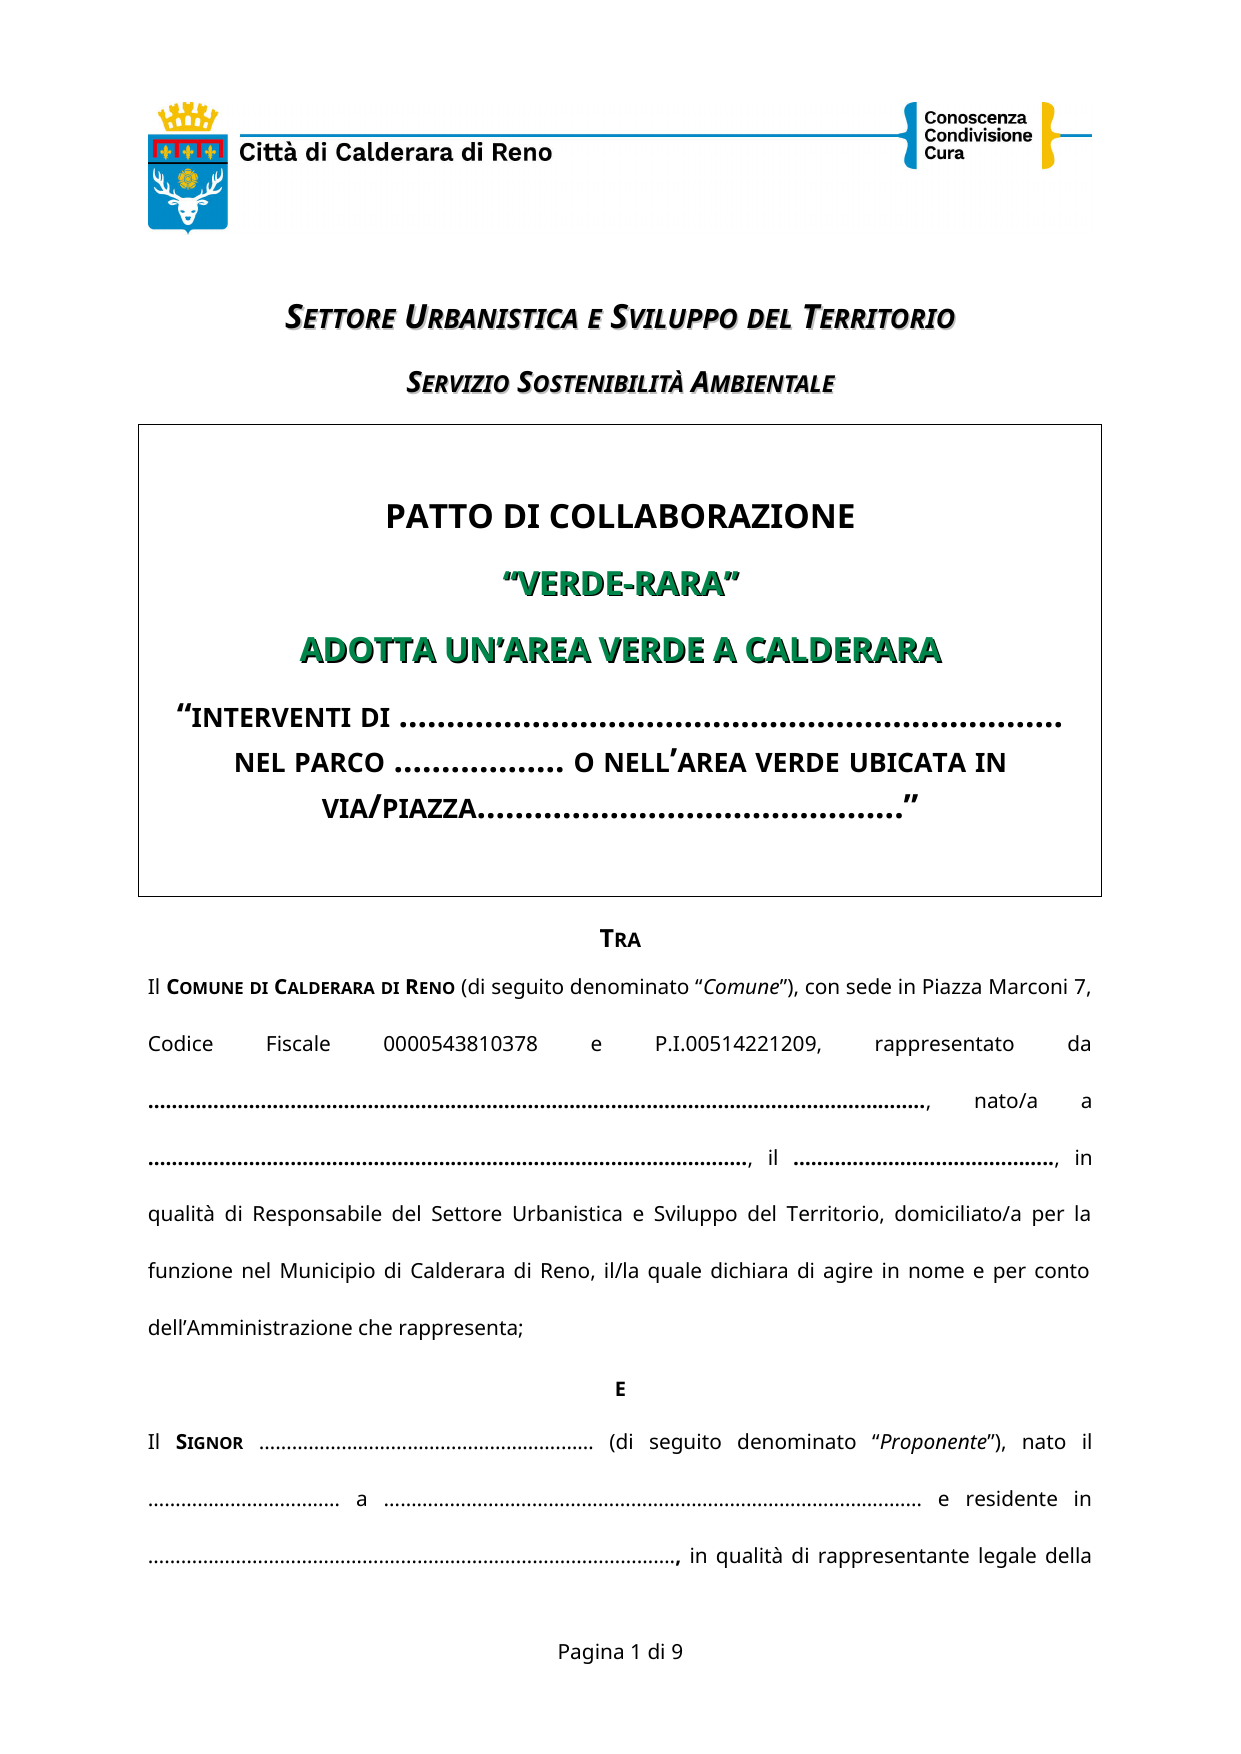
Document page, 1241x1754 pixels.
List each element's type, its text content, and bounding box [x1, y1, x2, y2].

text “VERDE-RARA” [139, 556, 1101, 605]
text “interventi di ……………………………………………………...……. nel parco ……..…..….. o nell’area verde ubicata in via/piazza……………………………………...” [139, 689, 1101, 828]
text Tra [148, 920, 1092, 954]
picture [179, 169, 197, 189]
picture [161, 146, 171, 159]
picture [149, 101, 1091, 236]
text e [148, 1370, 1092, 1404]
text ADOTTA UN’AREA VERDE A CALDERARA [139, 622, 1101, 671]
text Servizio Sostenibilità Ambientale [148, 362, 1092, 401]
picture [154, 174, 222, 224]
picture [183, 146, 193, 158]
text Settore Urbanistica e Sviluppo del Territorio [148, 293, 1092, 338]
text Il Comune di Calderara di Reno (di seguito denominato “Comune”), con sede in Piazza Marconi 7, Codice Fiscale 0000543810378 e P.I.00514221209, rappresentato da ………………………………………………………………………………………………………………….., nato/a a ……………………………………………………………………………………….., il …………………………………….., in qualità di Responsabile del Settore Urbanistica e Sviluppo del Territorio, domiciliato/a per la funzione nel Municipio di Calderara di Reno, il/la quale dichiara di agire in nome e per conto dell’Amministrazione che rappresenta; [148, 972, 1092, 1342]
text Il Signor ……………………………………………….…… (di seguito denominato “Proponente”), nato il ………………………..…… a ………………………………………………………………………………..…… e residente in ……………………………………….……………………….…………………., in qualità di rappresentante legale della [148, 1427, 1092, 1569]
text PATTO DI COLLABORAZIONE [139, 490, 1101, 538]
picture [205, 146, 215, 159]
picture [154, 140, 222, 157]
